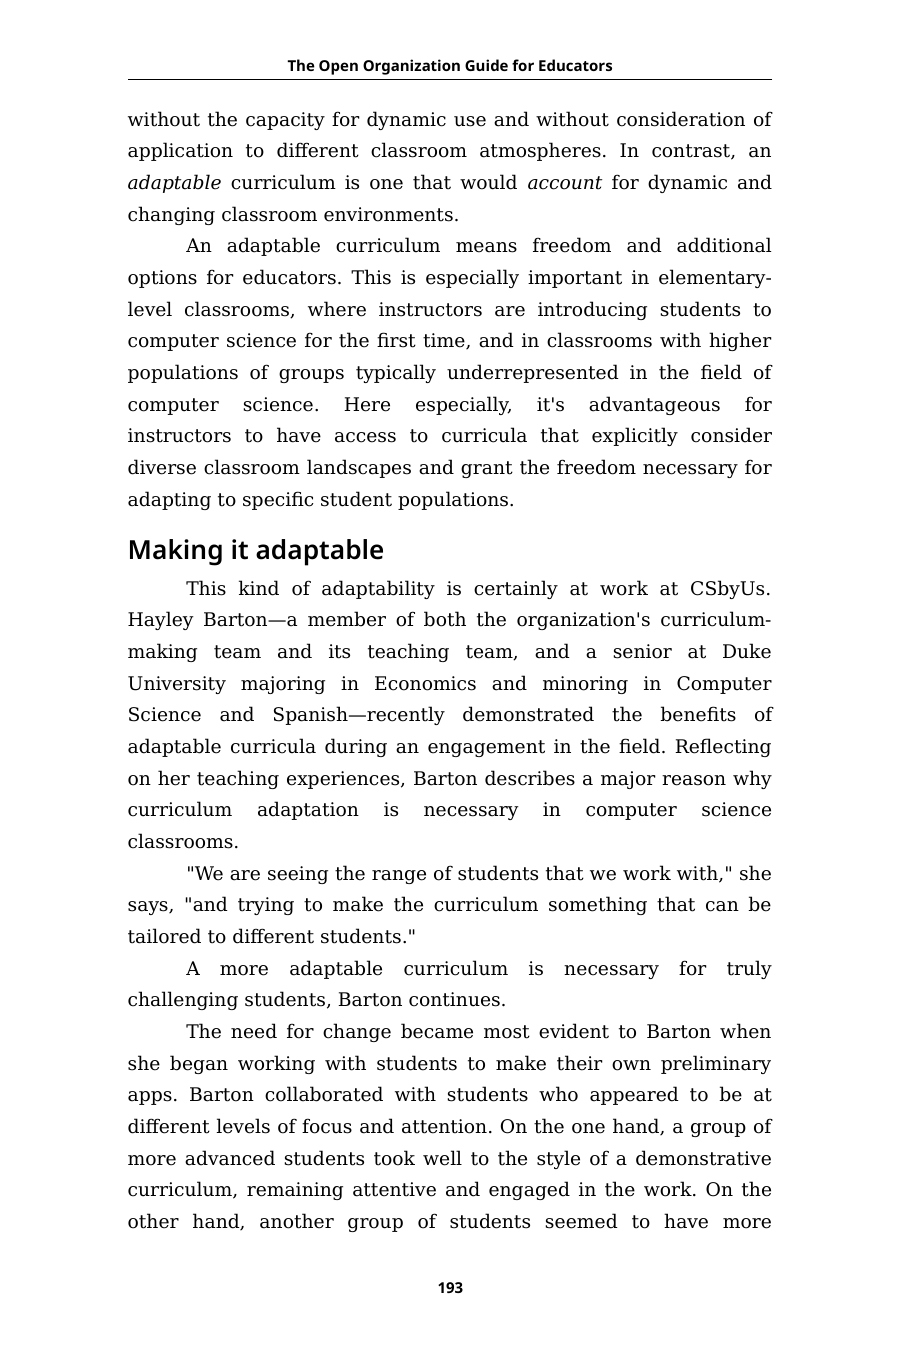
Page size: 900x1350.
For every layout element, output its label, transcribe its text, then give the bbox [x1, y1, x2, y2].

subtitle Making it adaptable [127, 535, 772, 565]
text without the capacity for dynamic use and without consideration of application to different classroom atmospheres. In contrast, an adaptable curriculum is one that would account for dynamic and changing classroom environments. [127, 109, 772, 226]
text The need for change became most evident to Barton when she began working with students to make their own preliminary apps. Barton collaborated with students who appeared to be at different levels of focus and attention. On the one hand, a group of more advanced students took well to the style of a demonstrative curriculum, remaining attentive and engaged in the work. On the other hand, another group of students seemed to have more [127, 1021, 772, 1233]
text An adaptable curriculum means freedom and additional options for educators. This is especially important in elementary-level classrooms, where instructors are introducing students to computer science for the first time, and in classrooms with higher populations of groups typically underrepresented in the field of computer science. Here especially, it's advantageous for instructors to have access to curricula that explicitly consider diverse classroom landscapes and grant the freedom necessary for adapting to specific student populations. [127, 235, 772, 511]
text A more adaptable curriculum is necessary for truly challenging students, Barton continues. [127, 958, 772, 1011]
text This kind of adaptability is certainly at work at CSbyUs. Hayley Barton—a member of both the organization's curriculum-making team and its teaching team, and a senior at Duke University majoring in Economics and minoring in Computer Science and Spanish—recently demonstrated the benefits of adaptable curricula during an engagement in the field. Reflecting on her teaching experiences, Barton describes a major reason why curriculum adaptation is necessary in computer science classrooms. [127, 578, 772, 853]
text "We are seeing the range of students that we work with," she says, "and trying to make the curriculum something that can be tailored to different students." [127, 863, 772, 948]
